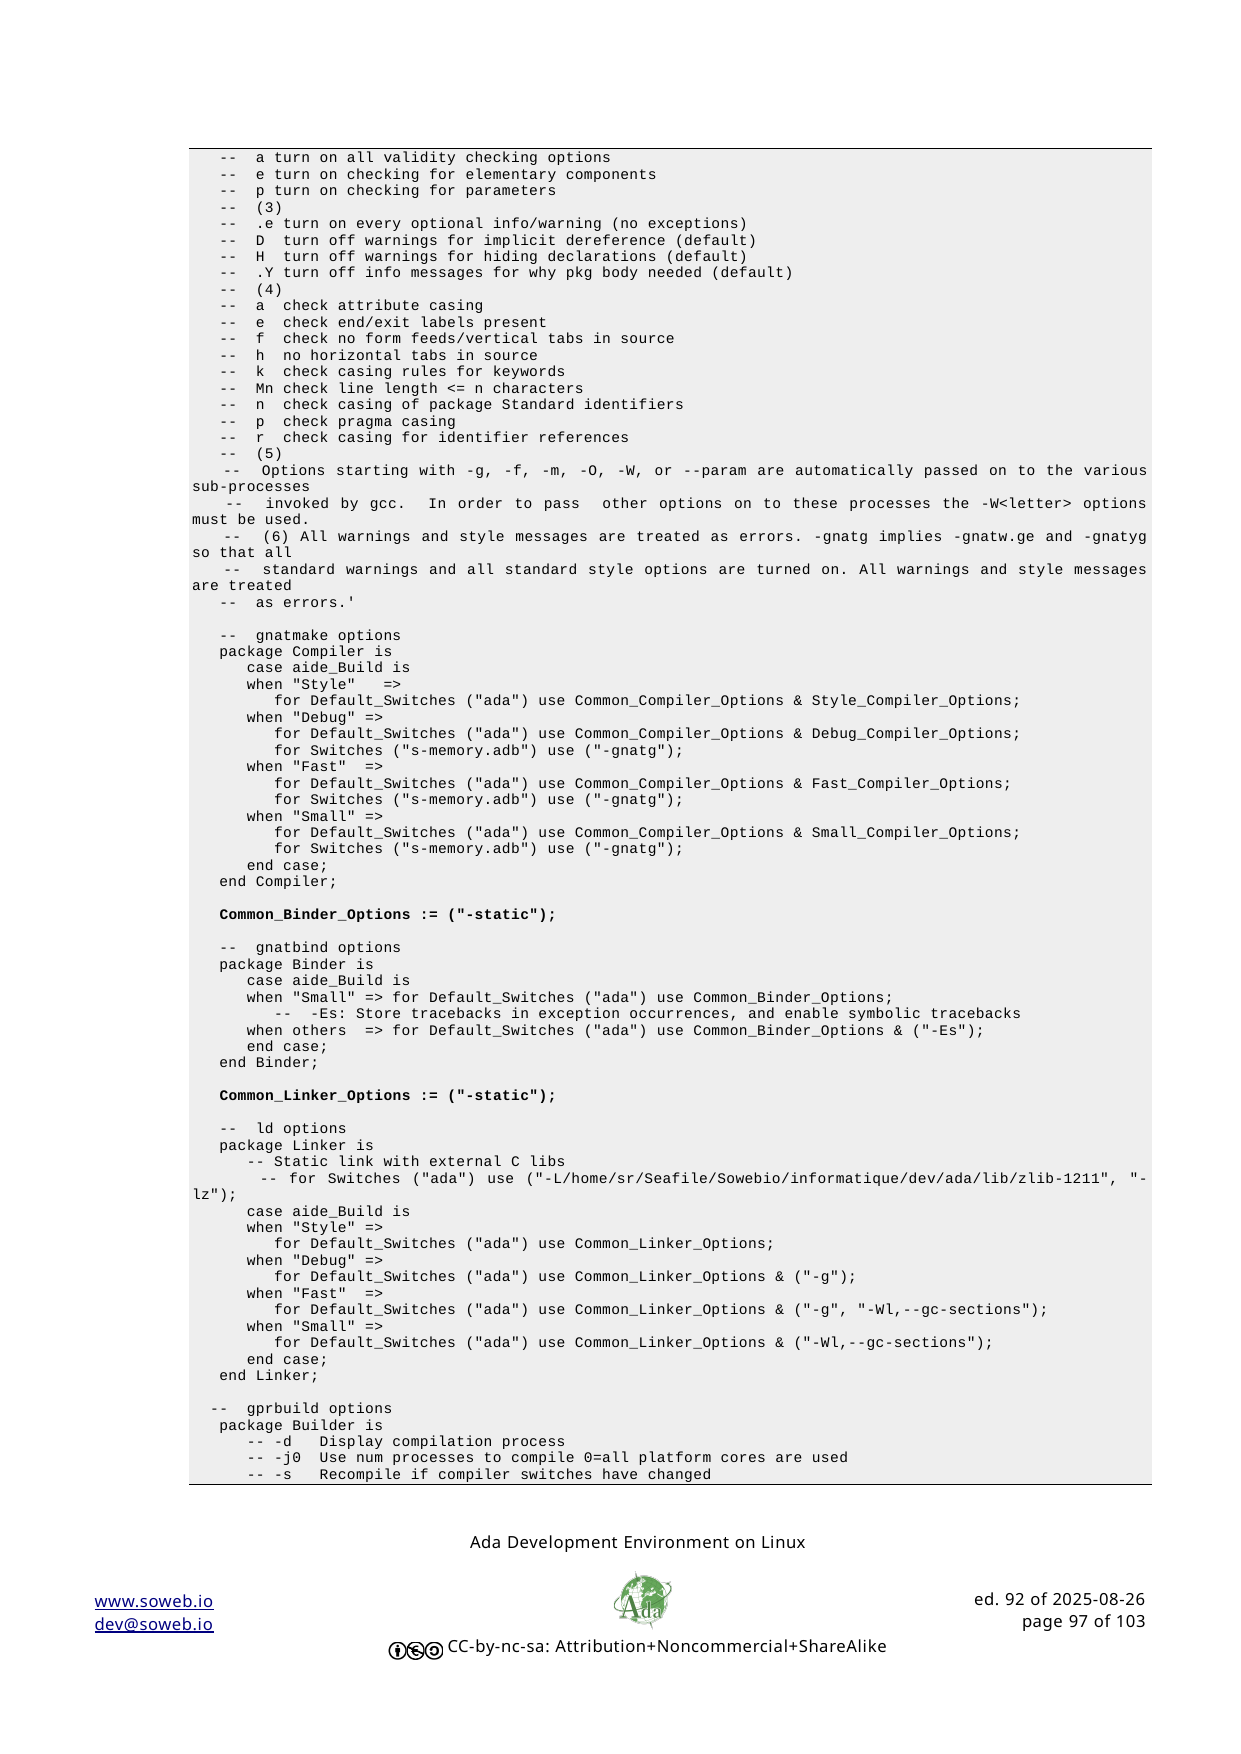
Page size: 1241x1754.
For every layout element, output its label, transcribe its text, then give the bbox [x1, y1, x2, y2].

list -- standard warnings and all standard style options are turned on. All warnings and style messages are treated [189, 559, 1152, 592]
list when "Small" => [189, 806, 1152, 822]
list case aide_Build is [189, 1201, 1152, 1217]
list -- f check no form feeds/vertical tabs in source [189, 329, 1152, 345]
list -- r check casing for identifier references [189, 427, 1152, 444]
list when "Small" => for Default_Switches ("ada") use Common_Binder_Options; [189, 987, 1152, 1003]
list -- H turn off warnings for hiding declarations (default) [189, 246, 1152, 263]
list -- k check casing rules for keywords [189, 362, 1152, 378]
list when "Style" => [189, 1217, 1152, 1234]
list for Default_Switches ("ada") use Common_Compiler_Options & Small_Compiler_Options; [189, 822, 1152, 839]
list end case; [189, 1036, 1152, 1053]
list -- Mn check line length <= n characters [189, 378, 1152, 394]
list for Default_Switches ("ada") use Common_Compiler_Options & Style_Compiler_Options; [189, 691, 1152, 707]
list for Default_Switches ("ada") use Common_Linker_Options & ("-g"); [189, 1267, 1152, 1283]
list when "Small" => [189, 1316, 1152, 1333]
list -- (6) All warnings and style messages are treated as errors. -gnatg implies -gnatw.ge and -gnatyg so that all [189, 526, 1152, 559]
list -- e check end/exit labels present [189, 312, 1152, 329]
list -- -d Display compilation process [189, 1431, 1152, 1448]
list Common_Binder_Options := ("-static"); [189, 905, 1152, 921]
list end case; [189, 1349, 1152, 1366]
list -- -s Recompile if compiler switches have changed [189, 1464, 1152, 1484]
list when "Fast" => [189, 757, 1152, 773]
list for Default_Switches ("ada") use Common_Compiler_Options & Fast_Compiler_Options; [189, 773, 1152, 789]
list -- invoked by gcc. In order to pass other options on to these processes the -W<letter> options must be used. [189, 493, 1152, 526]
list -- n check casing of package Standard identifiers [189, 394, 1152, 411]
list for Default_Switches ("ada") use Common_Linker_Options & ("-Wl,--gc-sections"); [189, 1333, 1152, 1349]
list when "Debug" => [189, 1250, 1152, 1267]
list -- -j0 Use num processes to compile 0=all platform cores are used [189, 1448, 1152, 1464]
picture [613, 1571, 672, 1630]
list package Binder is [189, 954, 1152, 971]
list -- for Switches ("ada") use ("-L/home/sr/Seafile/Sowebio/informatique/dev/ada/lib/zlib-1211", "-lz"); [189, 1168, 1152, 1201]
list when "Debug" => [189, 707, 1152, 724]
picture [388, 1642, 443, 1660]
list Common_Linker_Options := ("-static"); [189, 1086, 1152, 1102]
list end case; [189, 855, 1152, 872]
list -- p turn on checking for parameters [189, 181, 1152, 197]
list -- .e turn on every optional info/warning (no exceptions) [189, 213, 1152, 230]
list when "Fast" => [189, 1283, 1152, 1300]
list -- .Y turn off info messages for why pkg body needed (default) [189, 263, 1152, 279]
list when "Style" => [189, 674, 1152, 691]
list end Binder; [189, 1053, 1152, 1069]
list case aide_Build is [189, 971, 1152, 987]
list -- ld options [189, 1119, 1152, 1135]
list for Switches ("s-memory.adb") use ("-gnatg"); [189, 839, 1152, 855]
list case aide_Build is [189, 658, 1152, 674]
list end Linker; [189, 1366, 1152, 1382]
list -- gnatbind options [189, 938, 1152, 954]
list -- Static link with external C libs [189, 1152, 1152, 1168]
list -- p check pragma casing [189, 411, 1152, 427]
list for Switches ("s-memory.adb") use ("-gnatg"); [189, 789, 1152, 806]
list -- as errors.' [189, 592, 1152, 608]
list package Compiler is [189, 641, 1152, 658]
list -- (5) [189, 444, 1152, 460]
list -- a check attribute casing [189, 296, 1152, 312]
list for Switches ("s-memory.adb") use ("-gnatg"); [189, 740, 1152, 757]
list for Default_Switches ("ada") use Common_Compiler_Options & Debug_Compiler_Options; [189, 724, 1152, 740]
list -- a turn on all validity checking options [189, 149, 1152, 164]
list for Default_Switches ("ada") use Common_Linker_Options & ("-g", "-Wl,--gc-sections"); [189, 1300, 1152, 1316]
list package Linker is [189, 1135, 1152, 1152]
list -- -Es: Store tracebacks in exception occurrences, and enable symbolic tracebacks [189, 1003, 1152, 1020]
list -- h no horizontal tabs in source [189, 345, 1152, 362]
list when others => for Default_Switches ("ada") use Common_Binder_Options & ("-Es"); [189, 1020, 1152, 1036]
list for Default_Switches ("ada") use Common_Linker_Options; [189, 1234, 1152, 1250]
list -- D turn off warnings for implicit dereference (default) [189, 230, 1152, 246]
list package Builder is [189, 1415, 1152, 1431]
list -- (3) [189, 197, 1152, 213]
list -- (4) [189, 279, 1152, 296]
list -- gnatmake options [189, 625, 1152, 641]
list -- e turn on checking for elementary components [189, 164, 1152, 181]
list end Compiler; [189, 872, 1152, 888]
list -- Options starting with -g, -f, -m, -O, -W, or --param are automatically passed on to the various sub-processes [189, 460, 1152, 493]
list -- gprbuild options [189, 1398, 1152, 1415]
